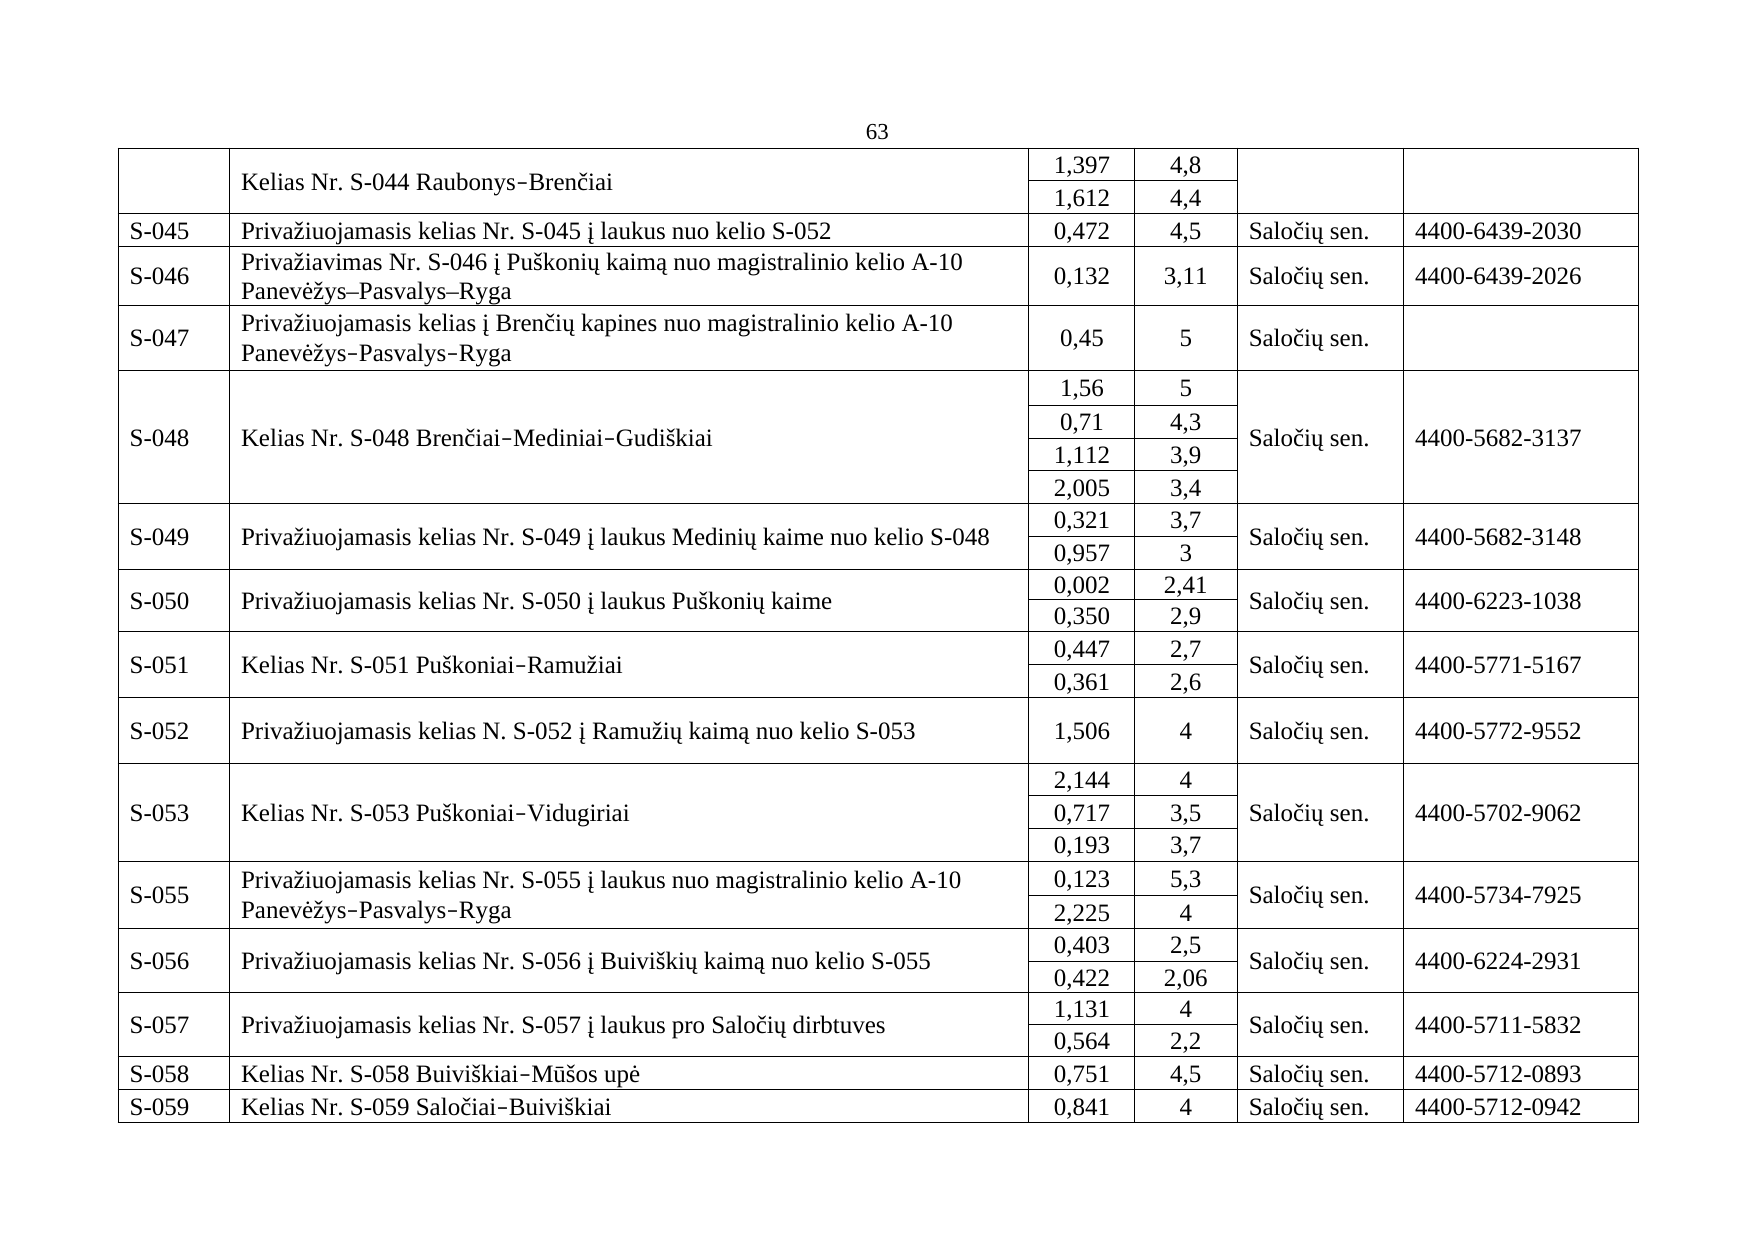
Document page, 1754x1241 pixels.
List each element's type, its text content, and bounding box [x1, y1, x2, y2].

table_cell 4400-5711-5832 [1404, 993, 1638, 1056]
table_cell 4400-5734-7925 [1404, 862, 1638, 928]
table_cell 2,6 [1135, 665, 1237, 697]
table_cell 4400-5682-3137 [1404, 371, 1638, 503]
table_cell Privažiuojamasis kelias N. S-052 į Ramužių kaimą nuo kelio S-053 [230, 698, 1028, 762]
table_cell 0,002 [1029, 570, 1134, 598]
table_cell Privažiuojamasis kelias Nr. S-045 į laukus nuo kelio S-052 [230, 214, 1028, 246]
table_cell 3,4 [1135, 471, 1237, 503]
table_cell Privažiuojamasis kelias Nr. S-050 į laukus Puškonių kaime [230, 570, 1028, 631]
table_cell 4,8 [1135, 149, 1237, 180]
table_cell 1,112 [1029, 439, 1134, 470]
table_cell Privažiuojamasis kelias Nr. S-056 į Buiviškių kaimą nuo kelio S-055 [230, 929, 1028, 992]
table_cell [1404, 149, 1638, 213]
table_cell 2,06 [1135, 962, 1237, 992]
table_cell 5,3 [1135, 862, 1237, 895]
table_cell Saločių sen. [1238, 1057, 1403, 1089]
table_cell 4400-5771-5167 [1404, 632, 1638, 697]
table_cell S-058 [119, 1057, 229, 1089]
table_cell 1,56 [1029, 371, 1134, 404]
table_cell 4400-5772-9552 [1404, 698, 1638, 762]
table_cell 0,123 [1029, 862, 1134, 895]
table_cell Privažiavimas Nr. S-046 į Puškonių kaimą nuo magistralinio kelio A-10 Panevėžys–Pasvalys–Ryga [230, 247, 1028, 304]
table_cell 0,751 [1029, 1057, 1134, 1089]
table_cell 4 [1135, 896, 1237, 928]
table_cell 4400-5712-0942 [1404, 1090, 1638, 1122]
table_cell Privažiuojamasis kelias Nr. S-049 į laukus Medinių kaime nuo kelio S-048 [230, 504, 1028, 569]
table_cell 4,5 [1135, 1057, 1237, 1089]
table_cell Privažiuojamasis kelias Nr. S-057 į laukus pro Saločių dirbtuves [230, 993, 1028, 1056]
table_cell S-047 [119, 306, 229, 370]
table_cell 4,4 [1135, 181, 1237, 213]
table_cell 0,957 [1029, 537, 1134, 569]
table_cell S-056 [119, 929, 229, 992]
table_cell 4 [1135, 764, 1237, 795]
table_cell 5 [1135, 306, 1237, 370]
table_cell Saločių sen. [1238, 632, 1403, 697]
table_cell Saločių sen. [1238, 214, 1403, 246]
table_cell 3,5 [1135, 796, 1237, 828]
table_cell [1238, 149, 1403, 213]
table_cell 0,422 [1029, 962, 1134, 992]
table_cell Saločių sen. [1238, 306, 1403, 370]
table_cell Kelias Nr. S-044 Raubonys–Brenčiai [230, 149, 1028, 213]
table_cell S-057 [119, 993, 229, 1056]
table_cell 0,472 [1029, 214, 1134, 246]
table_cell 3 [1135, 537, 1237, 569]
table_cell S-049 [119, 504, 229, 569]
table_cell Kelias Nr. S-059 Saločiai–Buiviškiai [230, 1090, 1028, 1122]
table_cell S-048 [119, 371, 229, 503]
table_cell 0,447 [1029, 632, 1134, 664]
table_cell Saločių sen. [1238, 764, 1403, 861]
table_cell Kelias Nr. S-048 Brenčiai–Mediniai–Gudiškiai [230, 371, 1028, 503]
table_cell [119, 149, 229, 213]
table_cell 1,612 [1029, 181, 1134, 213]
table_cell S-052 [119, 698, 229, 762]
table_cell 4400-6439-2026 [1404, 247, 1638, 304]
table_cell S-059 [119, 1090, 229, 1122]
table_cell 3,11 [1135, 247, 1237, 304]
table_cell Saločių sen. [1238, 371, 1403, 503]
table_cell Kelias Nr. S-051 Puškoniai–Ramužiai [230, 632, 1028, 697]
table_cell 4 [1135, 698, 1237, 762]
table_cell 0,193 [1029, 829, 1134, 861]
table_cell 3,9 [1135, 439, 1237, 470]
table_cell 0,403 [1029, 929, 1134, 961]
table_cell 0,361 [1029, 665, 1134, 697]
table_cell Saločių sen. [1238, 504, 1403, 569]
table_cell 0,841 [1029, 1090, 1134, 1122]
table_cell 0,132 [1029, 247, 1134, 304]
table_cell 2,5 [1135, 929, 1237, 961]
table_cell 0,350 [1029, 600, 1134, 631]
table_cell 0,45 [1029, 306, 1134, 370]
table_cell 3,7 [1135, 504, 1237, 536]
table_cell 4 [1135, 1090, 1237, 1122]
table_cell 2,144 [1029, 764, 1134, 795]
table_cell 4400-5702-9062 [1404, 764, 1638, 861]
table_cell Saločių sen. [1238, 698, 1403, 762]
table_cell 2,41 [1135, 570, 1237, 598]
table_cell Privažiuojamasis kelias Nr. S-055 į laukus nuo magistralinio kelio A-10 Panevėžys–Pasvalys–Ryga [230, 862, 1028, 928]
table_cell S-045 [119, 214, 229, 246]
table_cell S-051 [119, 632, 229, 697]
table_cell 4 [1135, 993, 1237, 1023]
table_cell 2,9 [1135, 600, 1237, 631]
table_cell Saločių sen. [1238, 993, 1403, 1056]
table_cell 4400-5712-0893 [1404, 1057, 1638, 1089]
table_cell 2,225 [1029, 896, 1134, 928]
table_cell 0,321 [1029, 504, 1134, 536]
table_cell 4400-6224-2931 [1404, 929, 1638, 992]
table_cell Kelias Nr. S-058 Buiviškiai–Mūšos upė [230, 1057, 1028, 1089]
table_cell 4,5 [1135, 214, 1237, 246]
table_cell 1,506 [1029, 698, 1134, 762]
table_cell S-053 [119, 764, 229, 861]
table_cell 4400-6439-2030 [1404, 214, 1638, 246]
table_cell 1,131 [1029, 993, 1134, 1023]
table_cell S-046 [119, 247, 229, 304]
table_cell S-055 [119, 862, 229, 928]
table_cell Saločių sen. [1238, 929, 1403, 992]
table_cell 5 [1135, 371, 1237, 404]
table_cell Saločių sen. [1238, 247, 1403, 304]
table_cell 4400-6223-1038 [1404, 570, 1638, 631]
table_cell S-050 [119, 570, 229, 631]
table_cell 4,3 [1135, 406, 1237, 437]
table_cell Saločių sen. [1238, 862, 1403, 928]
table_cell [1404, 306, 1638, 370]
table_cell 3,7 [1135, 829, 1237, 861]
table_cell 2,7 [1135, 632, 1237, 664]
table_cell 1,397 [1029, 149, 1134, 180]
table_cell 0,564 [1029, 1025, 1134, 1056]
table_cell Privažiuojamasis kelias į Brenčių kapines nuo magistralinio kelio A-10 Panevėžys–Pasvalys–Ryga [230, 306, 1028, 370]
table_cell 2,2 [1135, 1025, 1237, 1056]
table_cell 4400-5682-3148 [1404, 504, 1638, 569]
table_cell 0,71 [1029, 406, 1134, 437]
table_cell 0,717 [1029, 796, 1134, 828]
table_cell Saločių sen. [1238, 570, 1403, 631]
table_cell 2,005 [1029, 471, 1134, 503]
table_cell Kelias Nr. S-053 Puškoniai–Vidugiriai [230, 764, 1028, 861]
table_cell Saločių sen. [1238, 1090, 1403, 1122]
